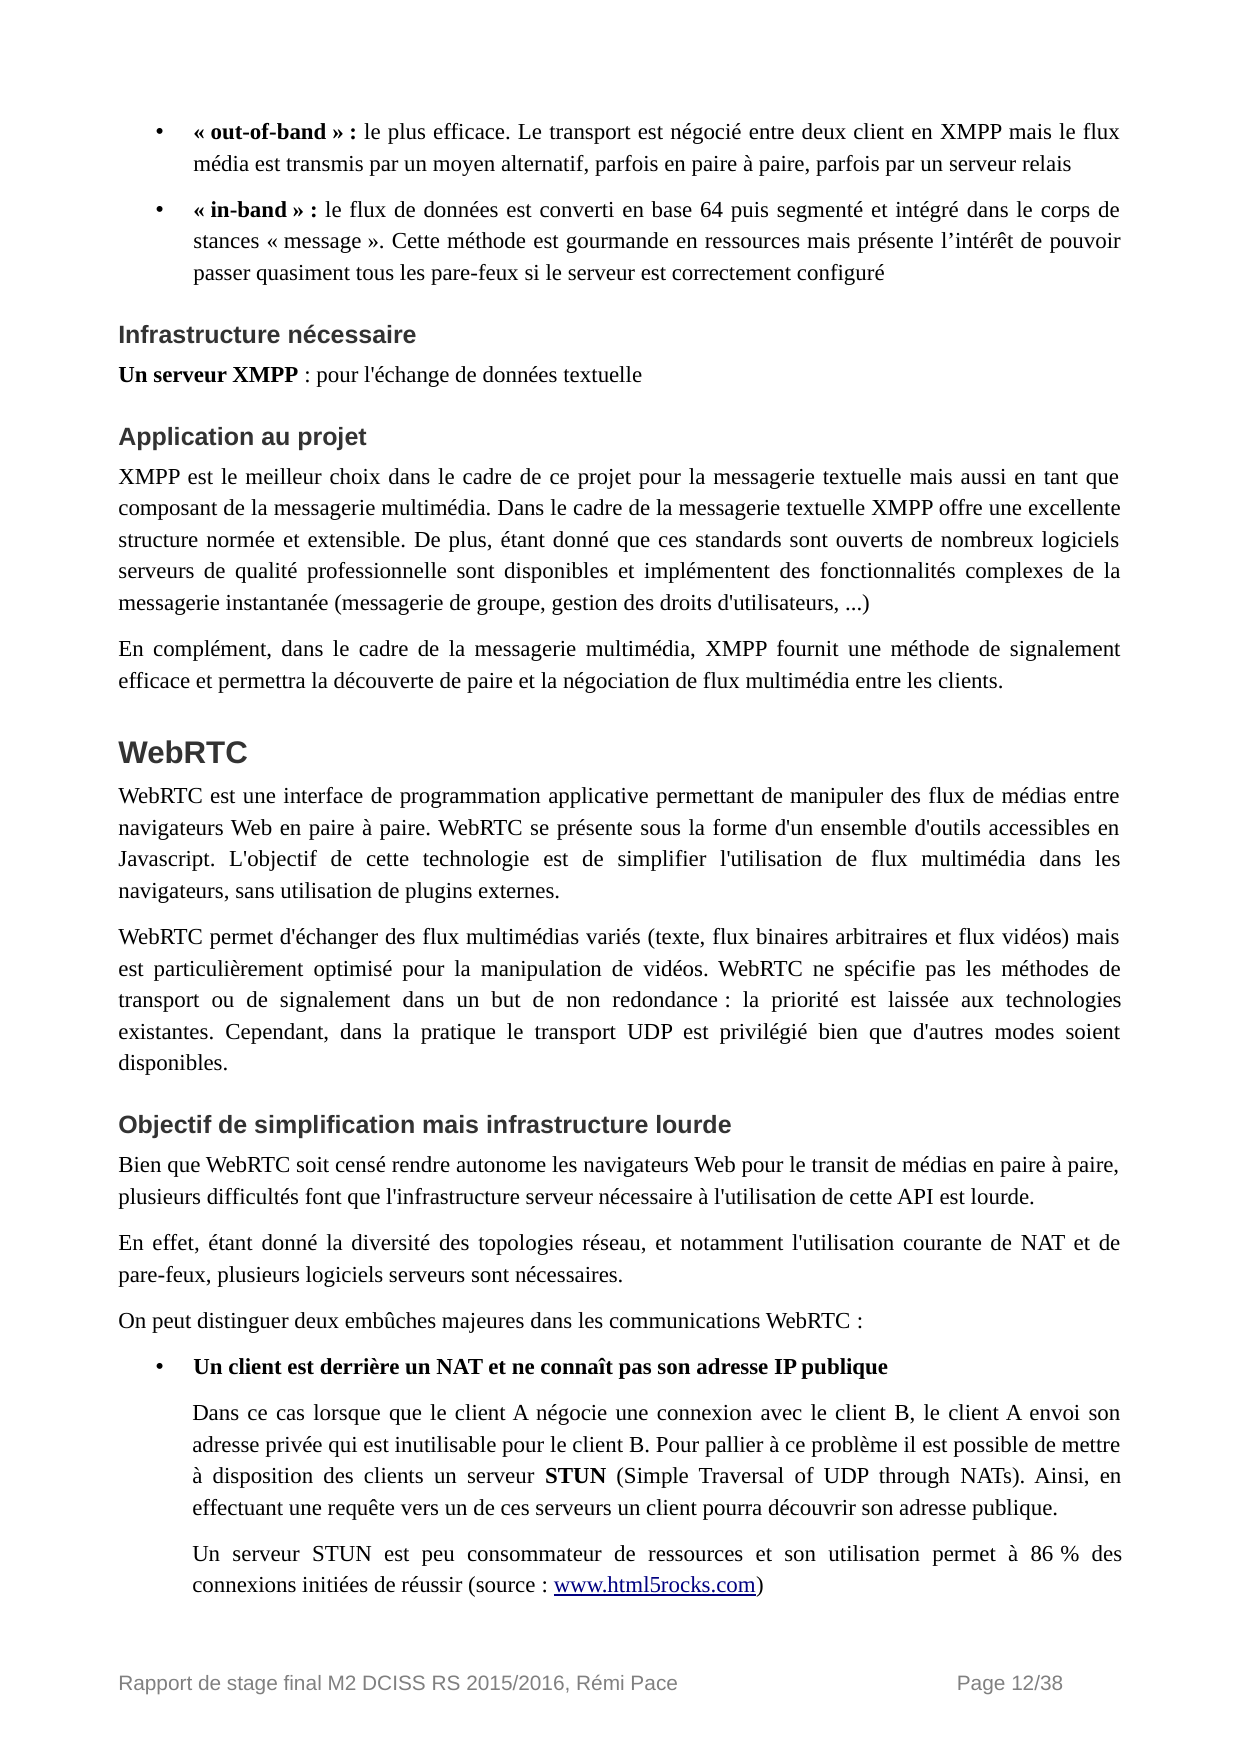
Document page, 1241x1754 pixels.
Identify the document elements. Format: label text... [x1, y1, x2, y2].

text On peut distinguer deux embûches majeures dans les communications WebRTC : [118, 1307, 1122, 1333]
text Un serveur XMPP : pour l'échange de données textuelle [118, 361, 1122, 387]
subtitle Infrastructure nécessaire [118, 320, 1122, 348]
list Un client est derrière un NAT et ne connaît pas son adresse IP publique [156, 1353, 1122, 1379]
text WebRTC permet d'échanger des flux multimédias variés (texte, flux binaires arbitraires et flux vidéos) mais est particulièrement optimisé pour la manipulation de vidéos. WebRTC ne spécifie pas les méthodes de transport ou de signalement dans un but de non redondance : la priorité est laissée aux technologies existantes. Cependant, dans la pratique le transport UDP est privilégié bien que d'autres modes soient disponibles. [118, 923, 1122, 1076]
text Un serveur STUN est peu consommateur de ressources et son utilisation permet à 86 % des connexions initiées de réussir (source : www.html5rocks.com) [192, 1540, 1122, 1598]
subtitle Objectif de simplification mais infrastructure lourde [118, 1110, 1122, 1139]
subtitle WebRTC [118, 734, 1122, 770]
text WebRTC est une interface de programmation applicative permettant de manipuler des flux de médias entre navigateurs Web en paire à paire. WebRTC se présente sous la forme d'un ensemble d'outils accessibles en Javascript. L'objectif de cette technologie est de simplifier l'utilisation de flux multimédia dans les navigateurs, sans utilisation de plugins externes. [118, 782, 1122, 903]
text XMPP est le meilleur choix dans le cadre de ce projet pour la messagerie textuelle mais aussi en tant que composant de la messagerie multimédia. Dans le cadre de la messagerie textuelle XMPP offre une excellente structure normée et extensible. De plus, étant donné que ces standards sont ouverts de nombreux logiciels serveurs de qualité professionnelle sont disponibles et implémentent des fonctionnalités complexes de la messagerie instantanée (messagerie de groupe, gestion des droits d'utilisateurs, ...) [118, 463, 1122, 616]
subtitle Application au projet [118, 422, 1122, 450]
list « out-of-band » : le plus efficace. Le transport est négocié entre deux client en XMPP mais le flux média est transmis par un moyen alternatif, parfois en paire à paire, parfois par un serveur relais [156, 118, 1122, 176]
text En complément, dans le cadre de la messagerie multimédia, XMPP fournit une méthode de signalement efficace et permettra la découverte de paire et la négociation de flux multimédia entre les clients. [118, 635, 1122, 693]
text Dans ce cas lorsque que le client A négocie une connexion avec le client B, le client A envoi son adresse privée qui est inutilisable pour le client B. Pour pallier à ce problème il est possible de mettre à disposition des clients un serveur STUN (Simple Traversal of UDP through NATs). Ainsi, en effectuant une requête vers un de ces serveurs un client pourra découvrir son adresse publique. [192, 1399, 1122, 1520]
text En effet, étant donné la diversité des topologies réseau, et notamment l'utilisation courante de NAT et de pare-feux, plusieurs logiciels serveurs sont nécessaires. [118, 1229, 1122, 1287]
text Bien que WebRTC soit censé rendre autonome les navigateurs Web pour le transit de médias en paire à paire, plusieurs difficultés font que l'infrastructure serveur nécessaire à l'utilisation de cette API est lourde. [118, 1151, 1122, 1209]
list « in-band » : le flux de données est converti en base 64 puis segmenté et intégré dans le corps de stances « message ». Cette méthode est gourmande en ressources mais présente l’intérêt de pouvoir passer quasiment tous les pare-feux si le serveur est correctement configuré [156, 196, 1122, 285]
